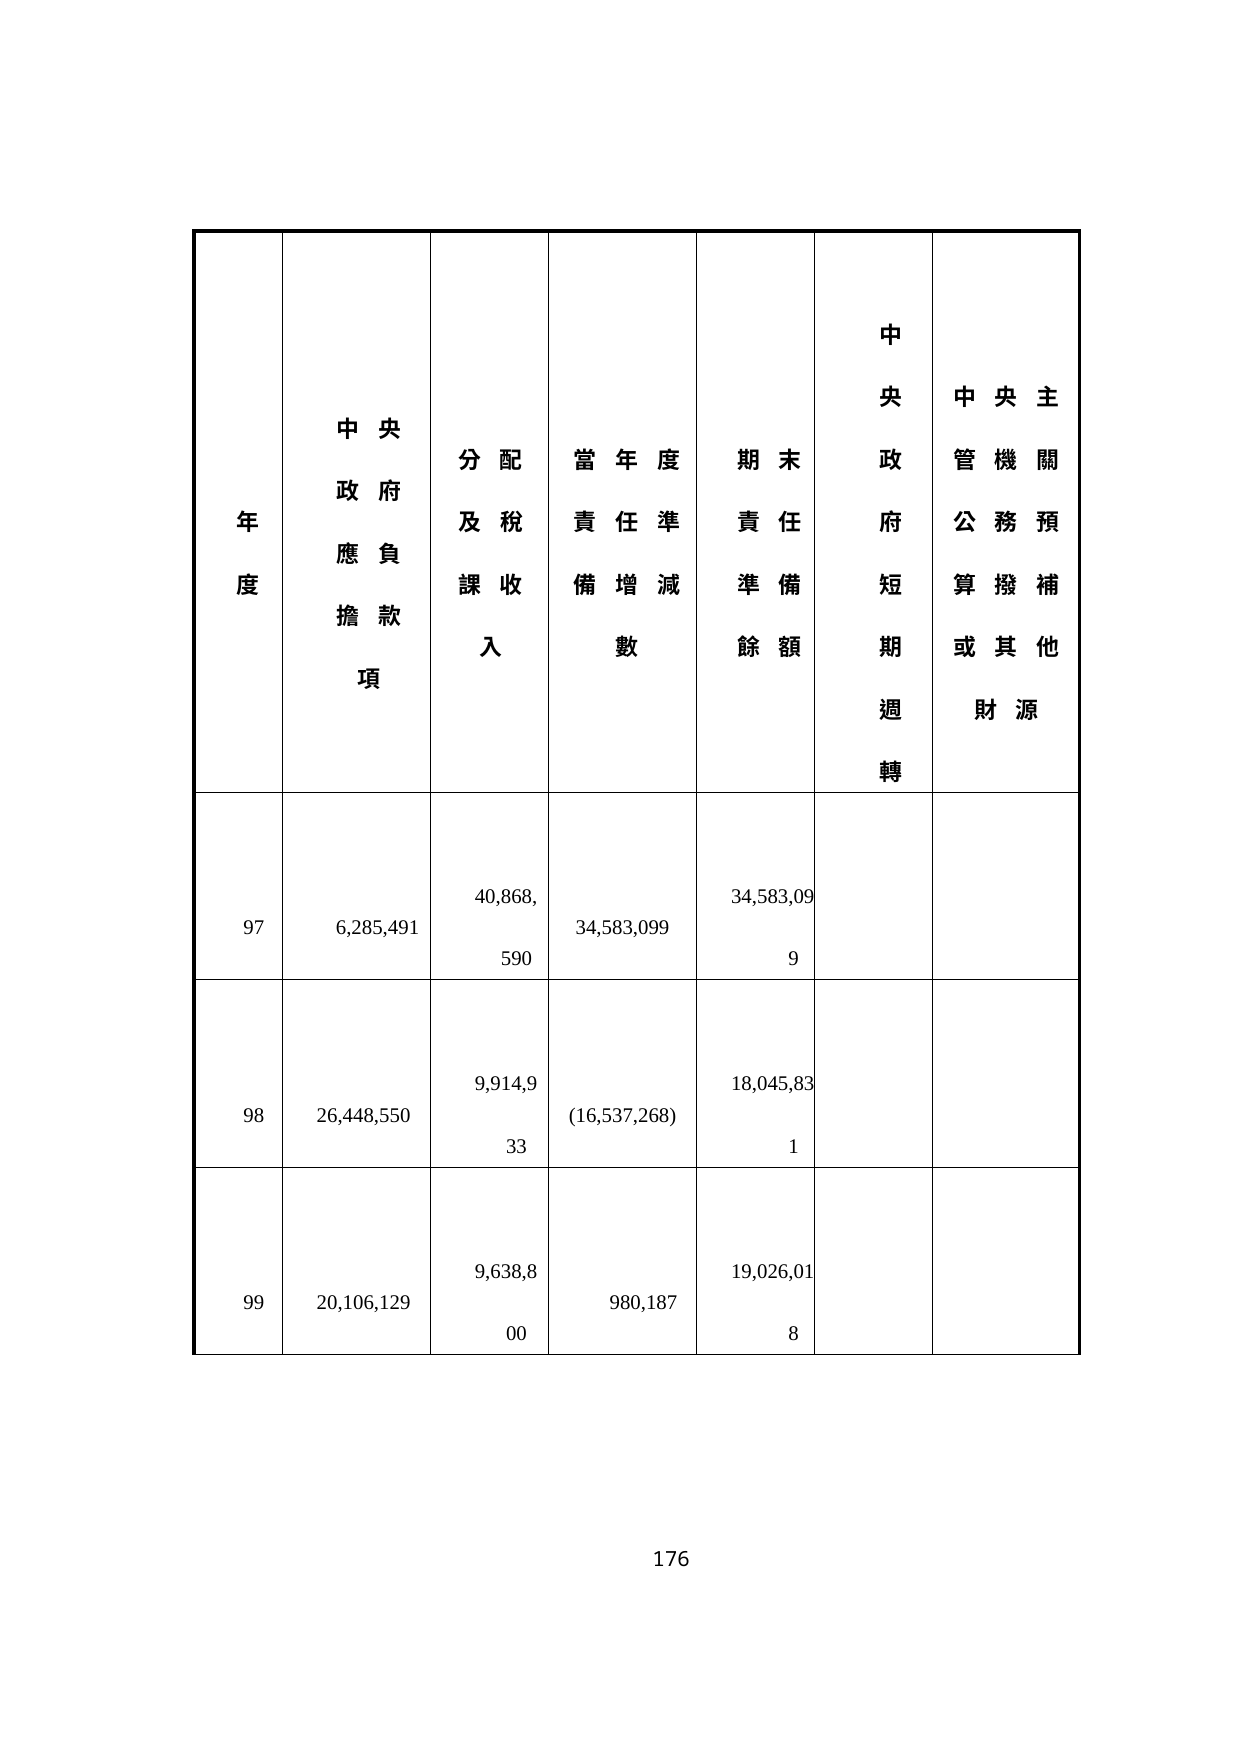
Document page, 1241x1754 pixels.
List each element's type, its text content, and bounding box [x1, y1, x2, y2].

table_cell [933, 793, 1078, 979]
table_cell 99 [196, 1168, 282, 1354]
table_cell [933, 1168, 1078, 1354]
table_cell 19,026,018 [697, 1168, 814, 1354]
table_header 分配及稅課收入 [431, 233, 548, 792]
table_header 年度 [196, 233, 282, 792]
table_cell 20,106,129 [283, 1168, 430, 1354]
table_cell 26,448,550 [283, 980, 430, 1167]
table_cell [815, 793, 932, 979]
table_cell 980,187 [549, 1168, 696, 1354]
table_header 中央政府短期週轉 [815, 233, 932, 792]
table_cell 97 [196, 793, 282, 979]
table_header 期末責任準備餘額 [697, 233, 814, 792]
table_cell [933, 980, 1078, 1167]
table_cell 18,045,831 [697, 980, 814, 1167]
table_cell 40,868,590 [431, 793, 548, 979]
table_cell 9,914,933 [431, 980, 548, 1167]
table_cell 34,583,099 [697, 793, 814, 979]
table_cell 98 [196, 980, 282, 1167]
table_header 當年度責任準備增減數 [549, 233, 696, 792]
table_cell (16,537,268) [549, 980, 696, 1167]
table_cell 6,285,491 [283, 793, 430, 979]
table_cell 9,638,800 [431, 1168, 548, 1354]
table_cell [815, 1168, 932, 1354]
table_cell [815, 980, 932, 1167]
table_cell 34,583,099 [549, 793, 696, 979]
table_header 中央政府應負擔款項 [283, 233, 430, 792]
table_header 中央主管機關公務預算撥補或其他財源 [933, 233, 1078, 792]
